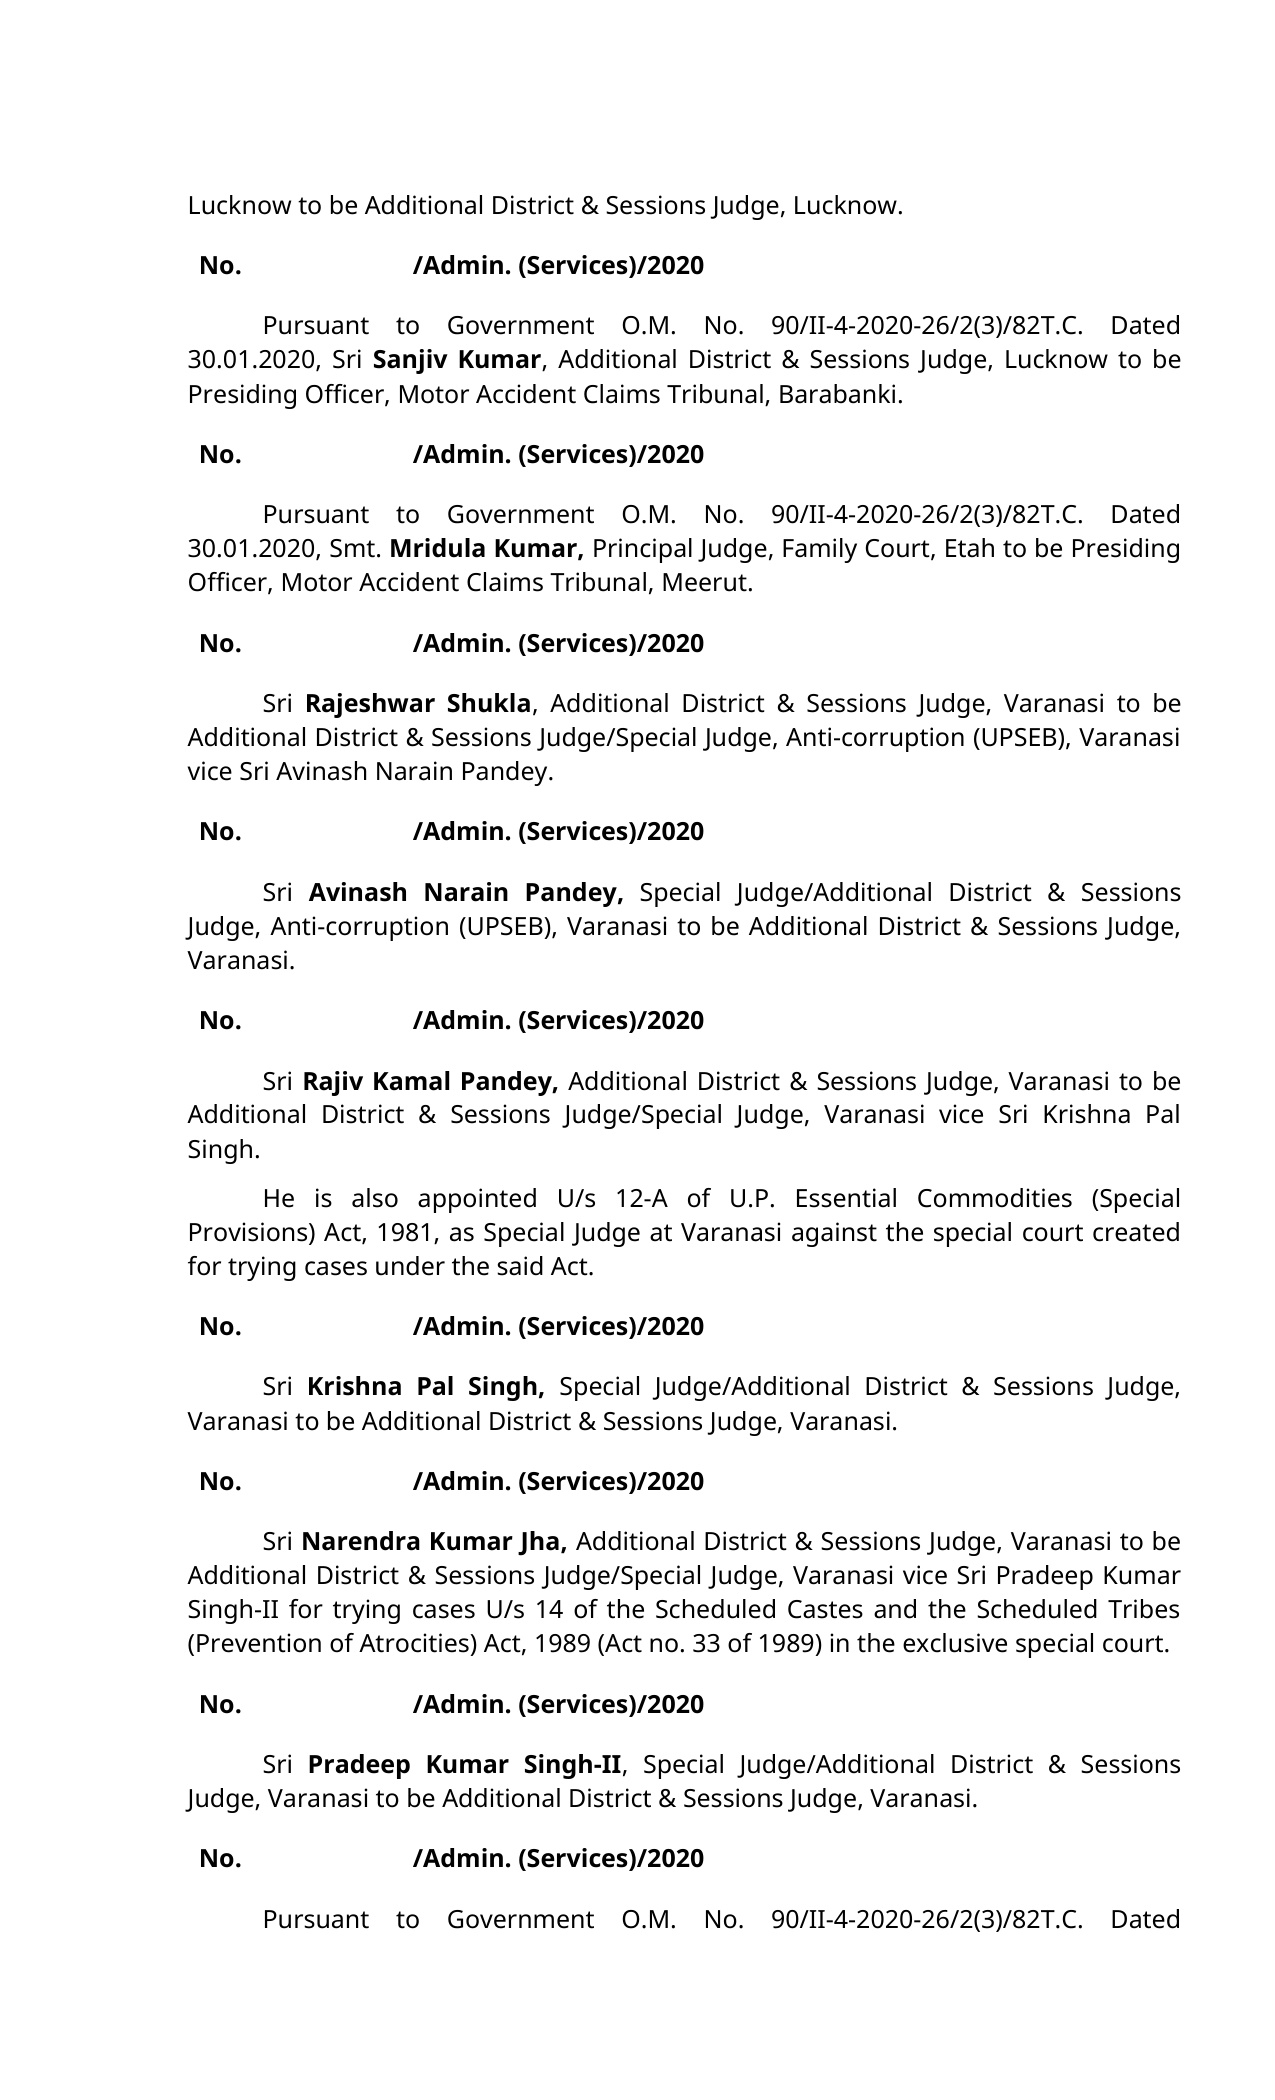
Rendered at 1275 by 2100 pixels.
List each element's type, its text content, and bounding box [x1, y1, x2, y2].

text Sri Rajiv Kamal Pandey, Additional District & Sessions Judge, Varanasi to be Additional District & Sessions Judge/Special Judge, Varanasi vice Sri Krishna Pal Singh. [187, 1063, 1182, 1165]
table_header No. [188, 614, 263, 686]
table_header [263, 992, 401, 1063]
text Sri Narendra Kumar Jha, Additional District & Sessions Judge, Varanasi to be Additional District & Sessions Judge/Special Judge, Varanasi vice Sri Pradeep Kumar Singh-II for trying cases U/s 14 of the Scheduled Castes and the Scheduled Tribes (Prevention of Atrocities) Act, 1989 (Act no. 33 of 1989) in the exclusive special court. [187, 1524, 1182, 1660]
text Sri Rajeshwar Shukla, Additional District & Sessions Judge, Varanasi to be Additional District & Sessions Judge/Special Judge, Anti-corruption (UPSEB), Varanasi vice Sri Avinash Narain Pandey. [187, 686, 1182, 788]
table_header [263, 425, 401, 497]
table_header No. [188, 1675, 263, 1747]
text Pursuant to Government O.M. No. 90/II-4-2020-26/2(3)/82T.C. Dated 30.01.2020, Sri Sanjiv Kumar, Additional District & Sessions Judge, Lucknow to be Presiding Officer, Motor Accident Claims Tribunal, Barabanki. [187, 308, 1182, 410]
table_header /Admin. (Services)/2020 [401, 1830, 769, 1901]
text He is also appointed U/s 12-A of U.P. Essential Commodities (Special Provisions) Act, 1981, as Special Judge at Varanasi against the special court created for trying cases under the said Act. [187, 1180, 1182, 1282]
table_header [263, 1675, 401, 1747]
table_header No. [188, 237, 263, 308]
table_header No. [188, 1298, 263, 1369]
table_header [263, 1298, 401, 1369]
table_header [263, 237, 401, 308]
table_header No. [188, 1452, 263, 1524]
table_header /Admin. (Services)/2020 [401, 803, 769, 874]
table_header /Admin. (Services)/2020 [401, 1675, 769, 1747]
table_header No. [188, 1830, 263, 1901]
text Lucknow to be Additional District & Sessions Judge, Lucknow. [187, 187, 1182, 222]
table_header /Admin. (Services)/2020 [401, 237, 769, 308]
table_header /Admin. (Services)/2020 [401, 425, 769, 497]
table_header /Admin. (Services)/2020 [401, 614, 769, 686]
table_header [263, 803, 401, 874]
table_header No. [188, 425, 263, 497]
text Sri Avinash Narain Pandey, Special Judge/Additional District & Sessions Judge, Anti-corruption (UPSEB), Varanasi to be Additional District & Sessions Judge, Varanasi. [187, 874, 1182, 977]
table_header No. [188, 992, 263, 1063]
text Pursuant to Government O.M. No. 90/II-4-2020-26/2(3)/82T.C. Dated [187, 1901, 1182, 1935]
text Pursuant to Government O.M. No. 90/II-4-2020-26/2(3)/82T.C. Dated 30.01.2020, Smt. Mridula Kumar, Principal Judge, Family Court, Etah to be Presiding Officer, Motor Accident Claims Tribunal, Meerut. [187, 497, 1182, 599]
text Sri Pradeep Kumar Singh-II, Special Judge/Additional District & Sessions Judge, Varanasi to be Additional District & Sessions Judge, Varanasi. [187, 1747, 1182, 1815]
table_header No. [188, 803, 263, 874]
table_header /Admin. (Services)/2020 [401, 1452, 769, 1524]
table_header [263, 1830, 401, 1901]
table_header [263, 614, 401, 686]
table_header /Admin. (Services)/2020 [401, 992, 769, 1063]
table_header /Admin. (Services)/2020 [401, 1298, 769, 1369]
table_header [263, 1452, 401, 1524]
text Sri Krishna Pal Singh, Special Judge/Additional District & Sessions Judge, Varanasi to be Additional District & Sessions Judge, Varanasi. [187, 1369, 1182, 1437]
